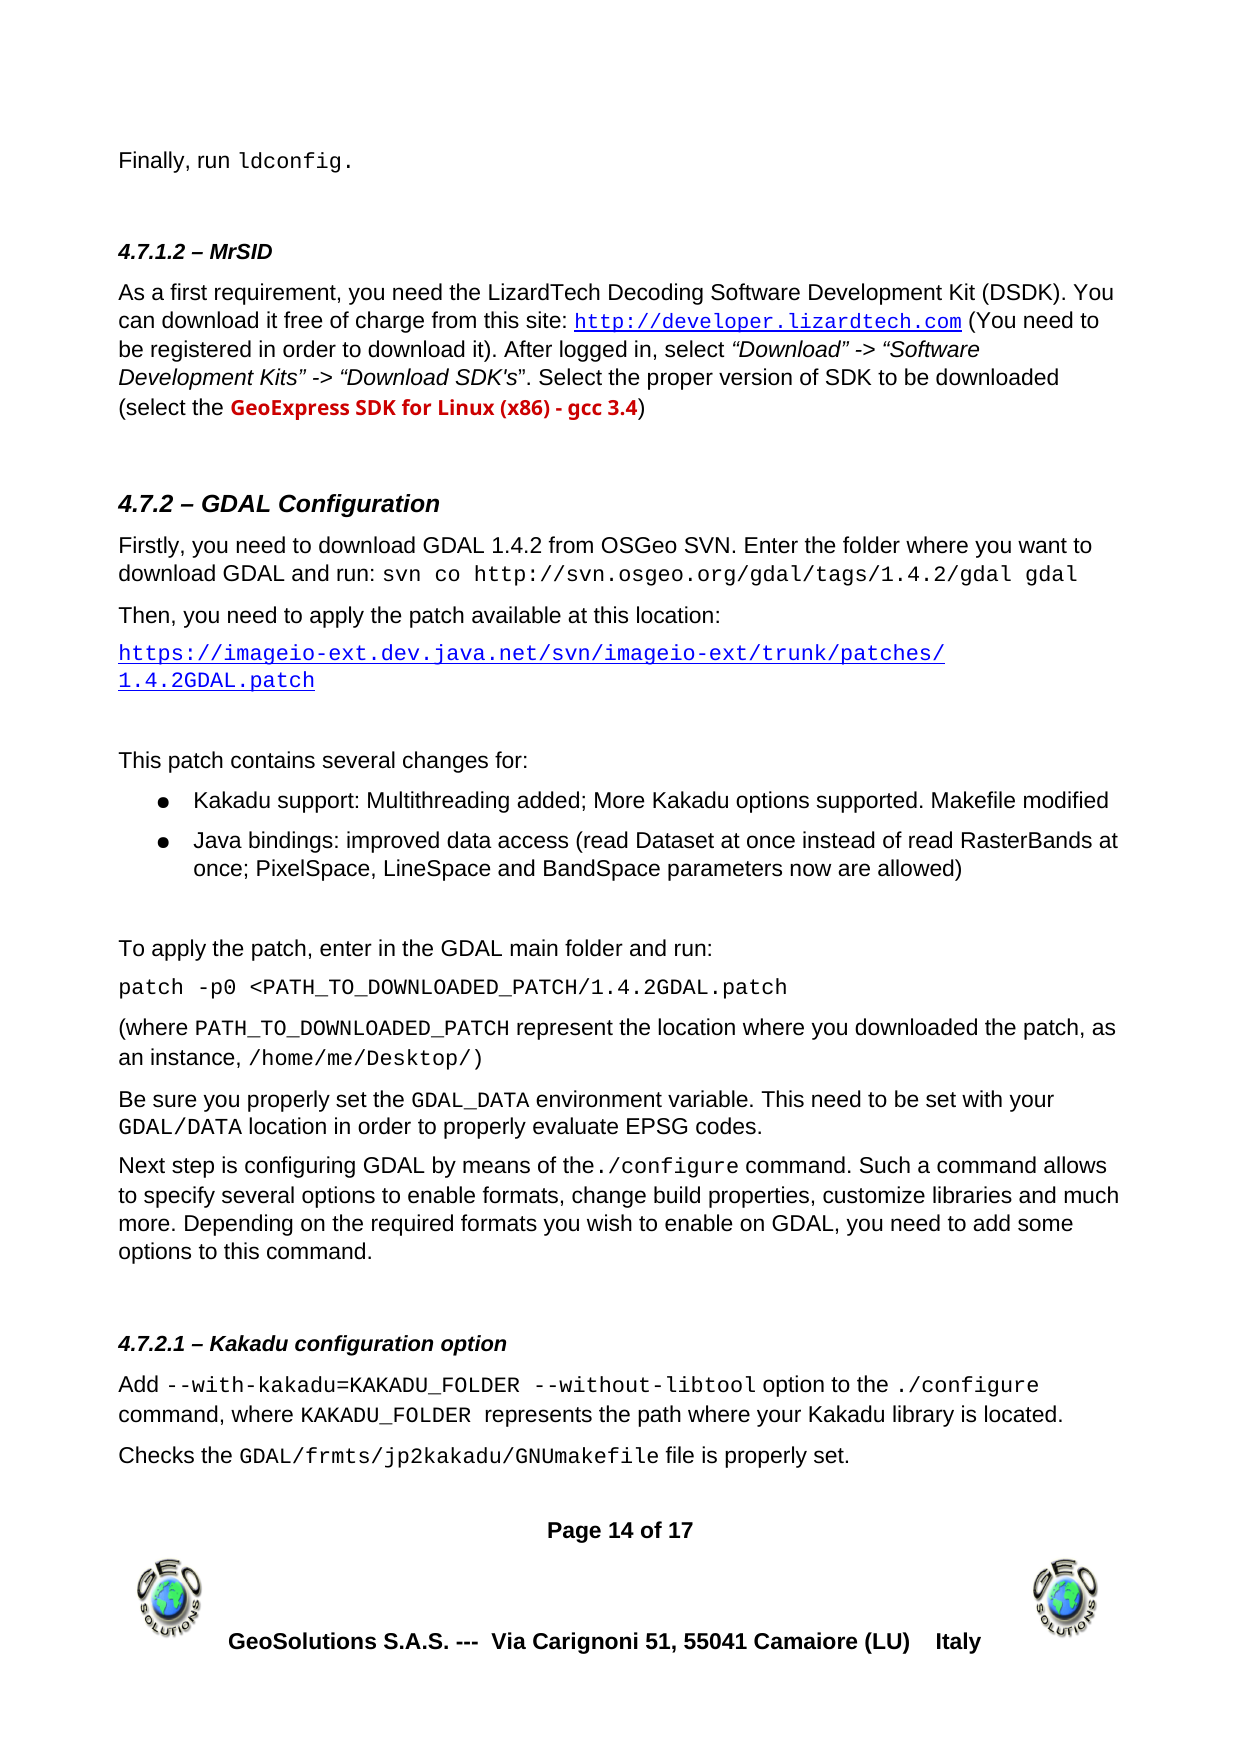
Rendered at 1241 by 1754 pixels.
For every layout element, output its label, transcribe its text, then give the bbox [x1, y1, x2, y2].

text Be sure you properly set the GDAL_DATA environment variable. This need to be set with your GDAL/DATA location in order to properly evaluate EPSG codes. [118, 1086, 1122, 1141]
text As a first requirement, you need the LizardTech Decoding Software Development Kit (DSDK). You can download it free of charge from this site: http://developer.lizardtech.com (You need to be registered in order to download it). After logged in, select “Download” -> “Software Development Kits” -> “Download SDK's”. Select the proper version of SDK to be downloaded (select the GeoExpress SDK for Linux (x86) - gcc 3.4) [118, 279, 1122, 422]
text Next step is configuring GDAL by means of the./configure command. Such a command allows to specify several options to enable formats, change build properties, customize libraries and much more. Depending on the required formats you wish to enable on GDAL, you need to add some options to this command. [118, 1153, 1122, 1265]
text Then, you need to apply the patch available at this location: [118, 602, 1122, 628]
subtitle 4.7.2 – GDAL Configuration [118, 489, 1122, 517]
text To apply the patch, enter in the GDAL main folder and run: [118, 936, 1122, 962]
subtitle 4.7.1.2 – MrSID [118, 240, 1122, 264]
subtitle 4.7.2.1 – Kakadu configuration option [118, 1332, 1122, 1357]
text Finally, run ldconfig. [118, 148, 1122, 175]
text Checks the GDAL/frmts/jp2kakadu/GNUmakefile file is properly set. [118, 1443, 1122, 1470]
text Firstly, you need to download GDAL 1.4.2 from OSGeo SVN. Enter the folder where you want to download GDAL and run: svn co http://svn.osgeo.org/gdal/tags/1.4.2/gdal gdal [118, 532, 1122, 588]
text This patch contains several changes for: [118, 748, 1122, 774]
text https://imageio-ext.dev.java.net/svn/imageio-ext/trunk/patches/1.4.2GDAL.patch [118, 642, 1122, 694]
list Java bindings: improved data access (read Dataset at once instead of read RasterBands at once; PixelSpace, LineSpace and BandSpace parameters now are allowed) [156, 828, 1122, 882]
picture [1030, 1552, 1101, 1641]
text patch -p0 <PATH_TO_DOWNLOADED_PATCH/1.4.2GDAL.patch [118, 976, 1122, 1001]
list Kakadu support: Multithreading added; More Kakadu options supported. Makefile modified [156, 788, 1122, 814]
text Add --with-kakadu=KAKADU_FOLDER --without-libtool option to the ./configure command, where KAKADU_FOLDER represents the path where your Kakadu library is located. [118, 1371, 1122, 1428]
picture [134, 1552, 205, 1641]
text (where PATH_TO_DOWNLOADED_PATCH represent the location where you downloaded the patch, as an instance, /home/me/Desktop/) [118, 1015, 1122, 1072]
